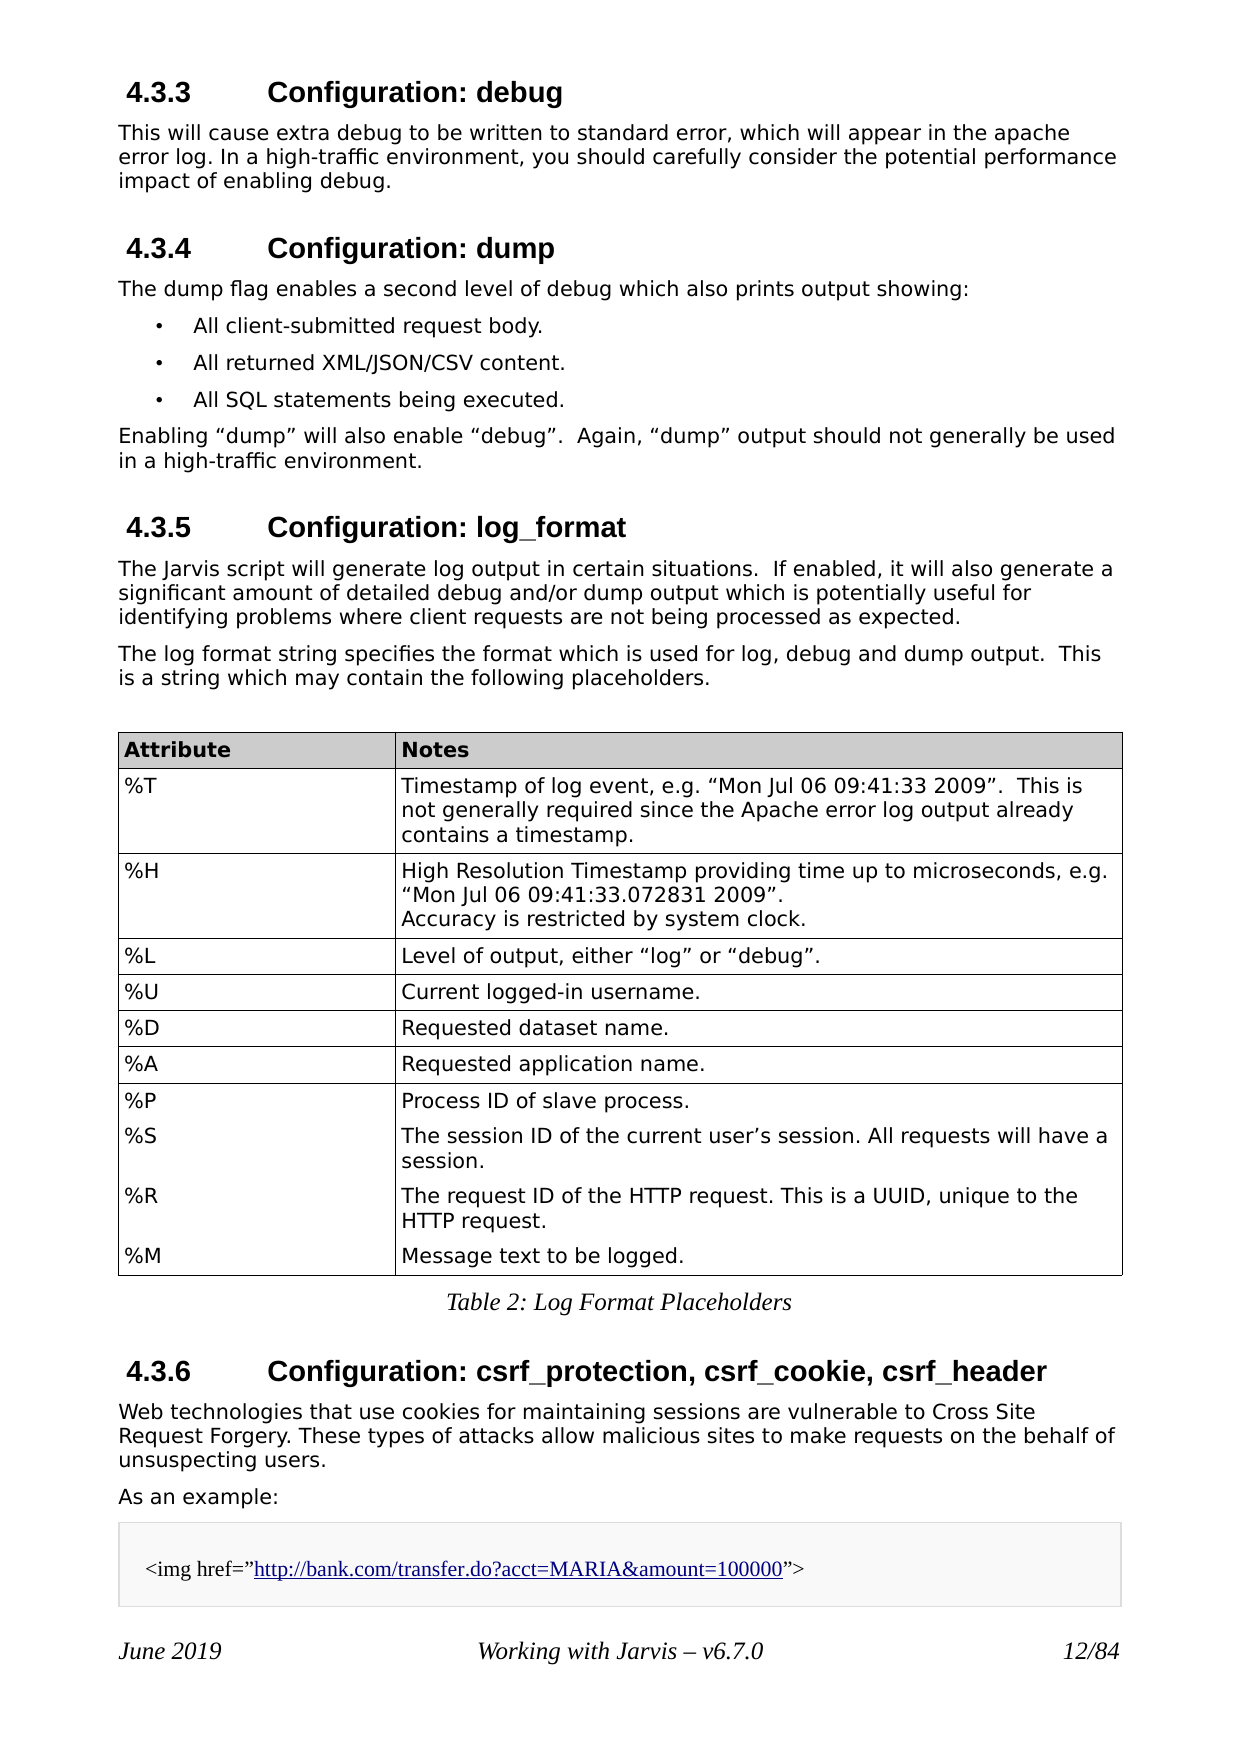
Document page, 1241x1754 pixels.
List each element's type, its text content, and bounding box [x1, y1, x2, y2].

text Enabling “dump” will also enable “debug”. Again, “dump” output should not generally be used in a high-traffic environment. [118, 424, 1122, 473]
text Web technologies that use cookies for maintaining sessions are vulnerable to Cross Site Request Forgery. These types of attacks allow malicious sites to make requests on the behalf of unsuspecting users. [118, 1400, 1122, 1473]
table_header Attribute [119, 733, 395, 768]
table_cell High Resolution Timestamp providing time up to microseconds, e.g. “Mon Jul 06 09:41:33.072831 2009”. Accuracy is restricted by system clock. [396, 854, 1122, 937]
table_cell The session ID of the current user’s session. All requests will have a session. [396, 1119, 1122, 1179]
text The log format string specifies the format which is used for log, debug and dump output. This is a string which may contain the following placeholders. [118, 642, 1122, 690]
list All client-submitted request body. [156, 314, 1122, 338]
table_cell %T [119, 769, 395, 853]
subtitle Configuration: csrf_protection, csrf_cookie, csrf_header [118, 1354, 1122, 1387]
table_cell %A [119, 1047, 395, 1082]
table_cell %S [119, 1119, 395, 1179]
table_cell Message text to be logged. [396, 1239, 1122, 1274]
text <img href=”http://bank.com/transfer.do?acct=MARIA&amount=100000”> [120, 1523, 1120, 1606]
subtitle Configuration: log_format [118, 511, 1122, 544]
table_cell %R [119, 1179, 395, 1239]
table_header Notes [396, 733, 1122, 768]
table_cell %H [119, 854, 395, 937]
table_cell %P [119, 1084, 395, 1119]
table_cell %D [119, 1011, 395, 1046]
text The Jarvis script will generate log output in certain situations. If enabled, it will also generate a significant amount of detailed debug and/or dump output which is potentially useful for identifying problems where client requests are not being processed as expected. [118, 557, 1122, 629]
table_cell Requested application name. [396, 1047, 1122, 1082]
table_cell Process ID of slave process. [396, 1084, 1122, 1119]
text As an example: [118, 1485, 1122, 1509]
table_cell Current logged-in username. [396, 975, 1122, 1010]
table_cell Requested dataset name. [396, 1011, 1122, 1046]
table_cell %L [119, 939, 395, 974]
table_cell %U [119, 975, 395, 1010]
text The dump flag enables a second level of debug which also prints output showing: [118, 277, 1122, 302]
list All SQL statements being executed. [156, 388, 1122, 412]
list All returned XML/JSON/CSV content. [156, 351, 1122, 375]
table_cell The request ID of the HTTP request. This is a UUID, unique to the HTTP request. [396, 1179, 1122, 1239]
table_cell %M [119, 1239, 395, 1274]
text Table 2: Log Format Placeholders [118, 1287, 1122, 1316]
subtitle Configuration: debug [118, 75, 1122, 108]
table_cell Timestamp of log event, e.g. “Mon Jul 06 09:41:33 2009”. This is not generally required since the Apache error log output already contains a timestamp. [396, 769, 1122, 853]
table_cell Level of output, either “log” or “debug”. [396, 939, 1122, 974]
subtitle Configuration: dump [118, 231, 1122, 265]
text This will cause extra debug to be written to standard error, which will appear in the apache error log. In a high-traffic environment, you should carefully consider the potential performance impact of enabling debug. [118, 121, 1122, 194]
